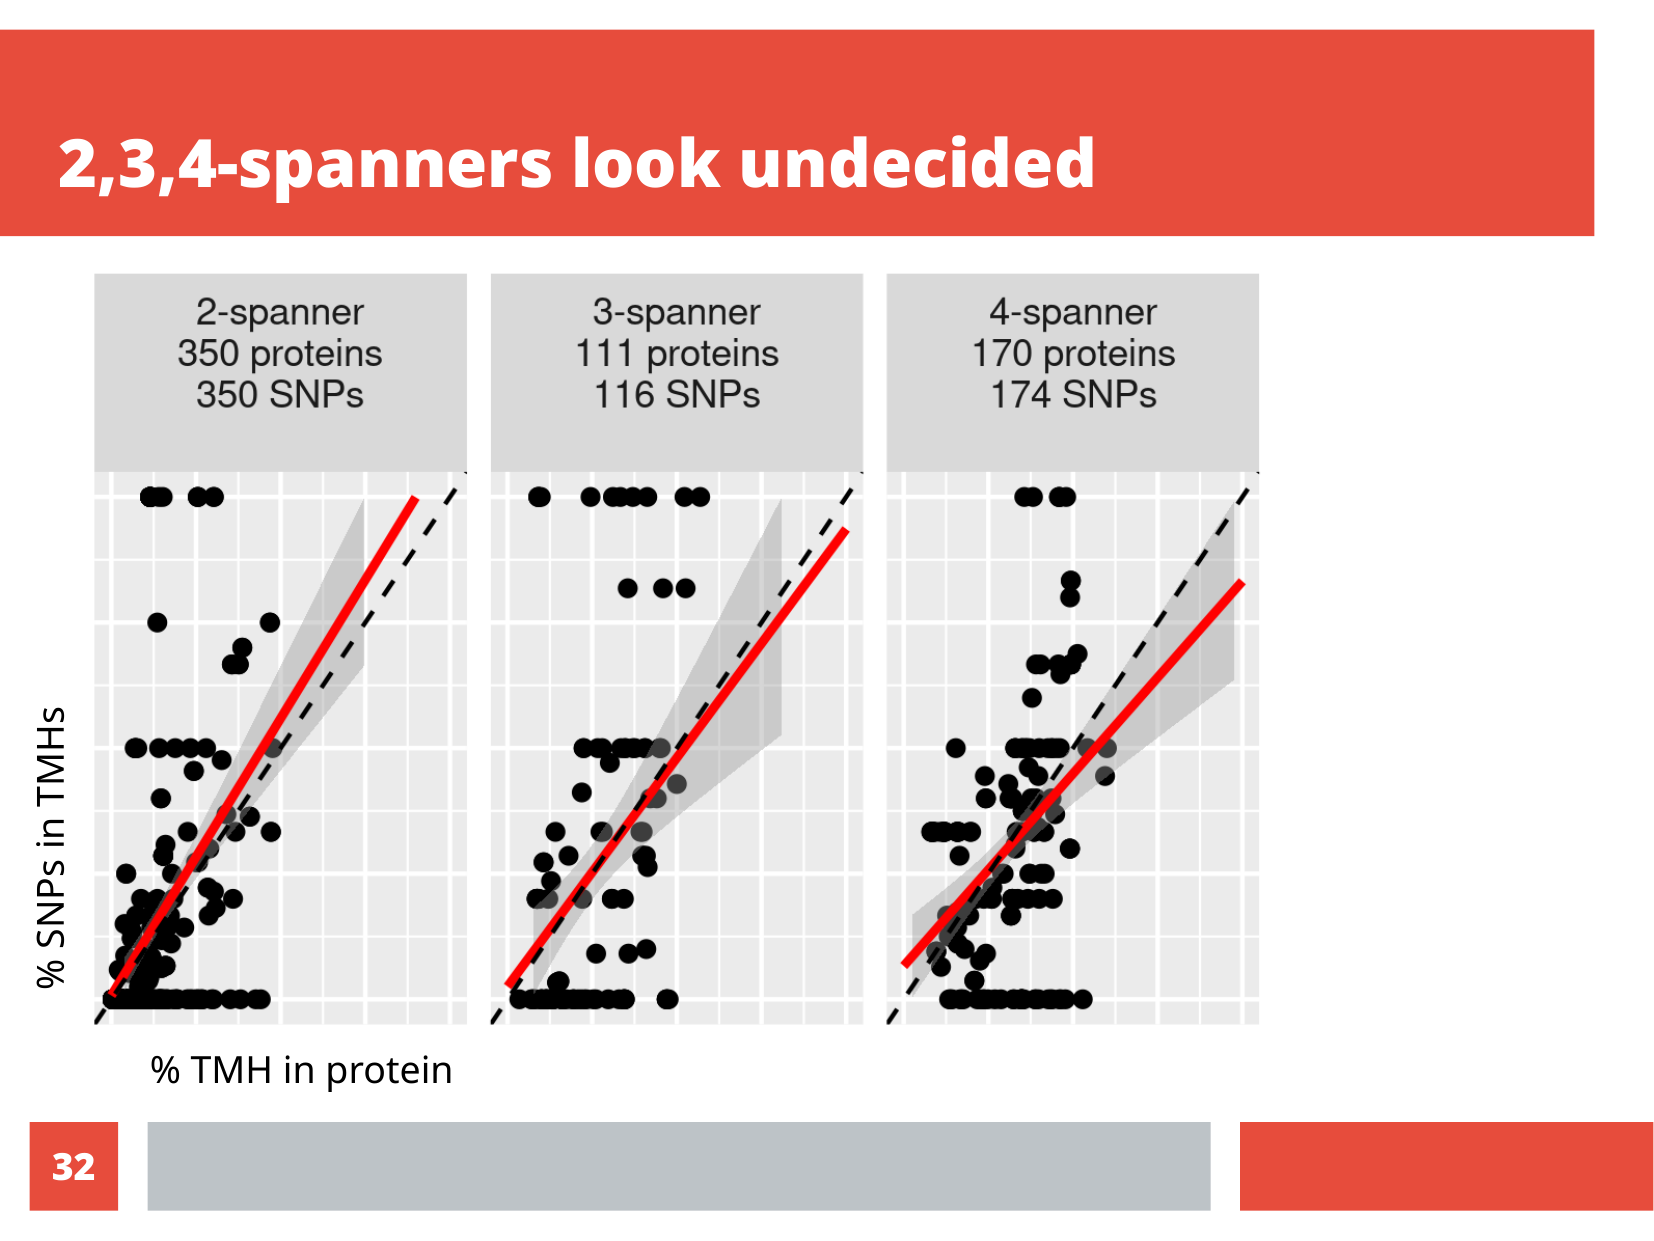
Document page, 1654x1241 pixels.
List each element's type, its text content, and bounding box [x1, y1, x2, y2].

title 2,3,4-spanners look undecided [59, 59, 1595, 207]
picture [90, 255, 1283, 1037]
text_box % TMH in protein [135, 1036, 751, 1096]
text_box % SNPs in TMHs [16, 660, 76, 1006]
